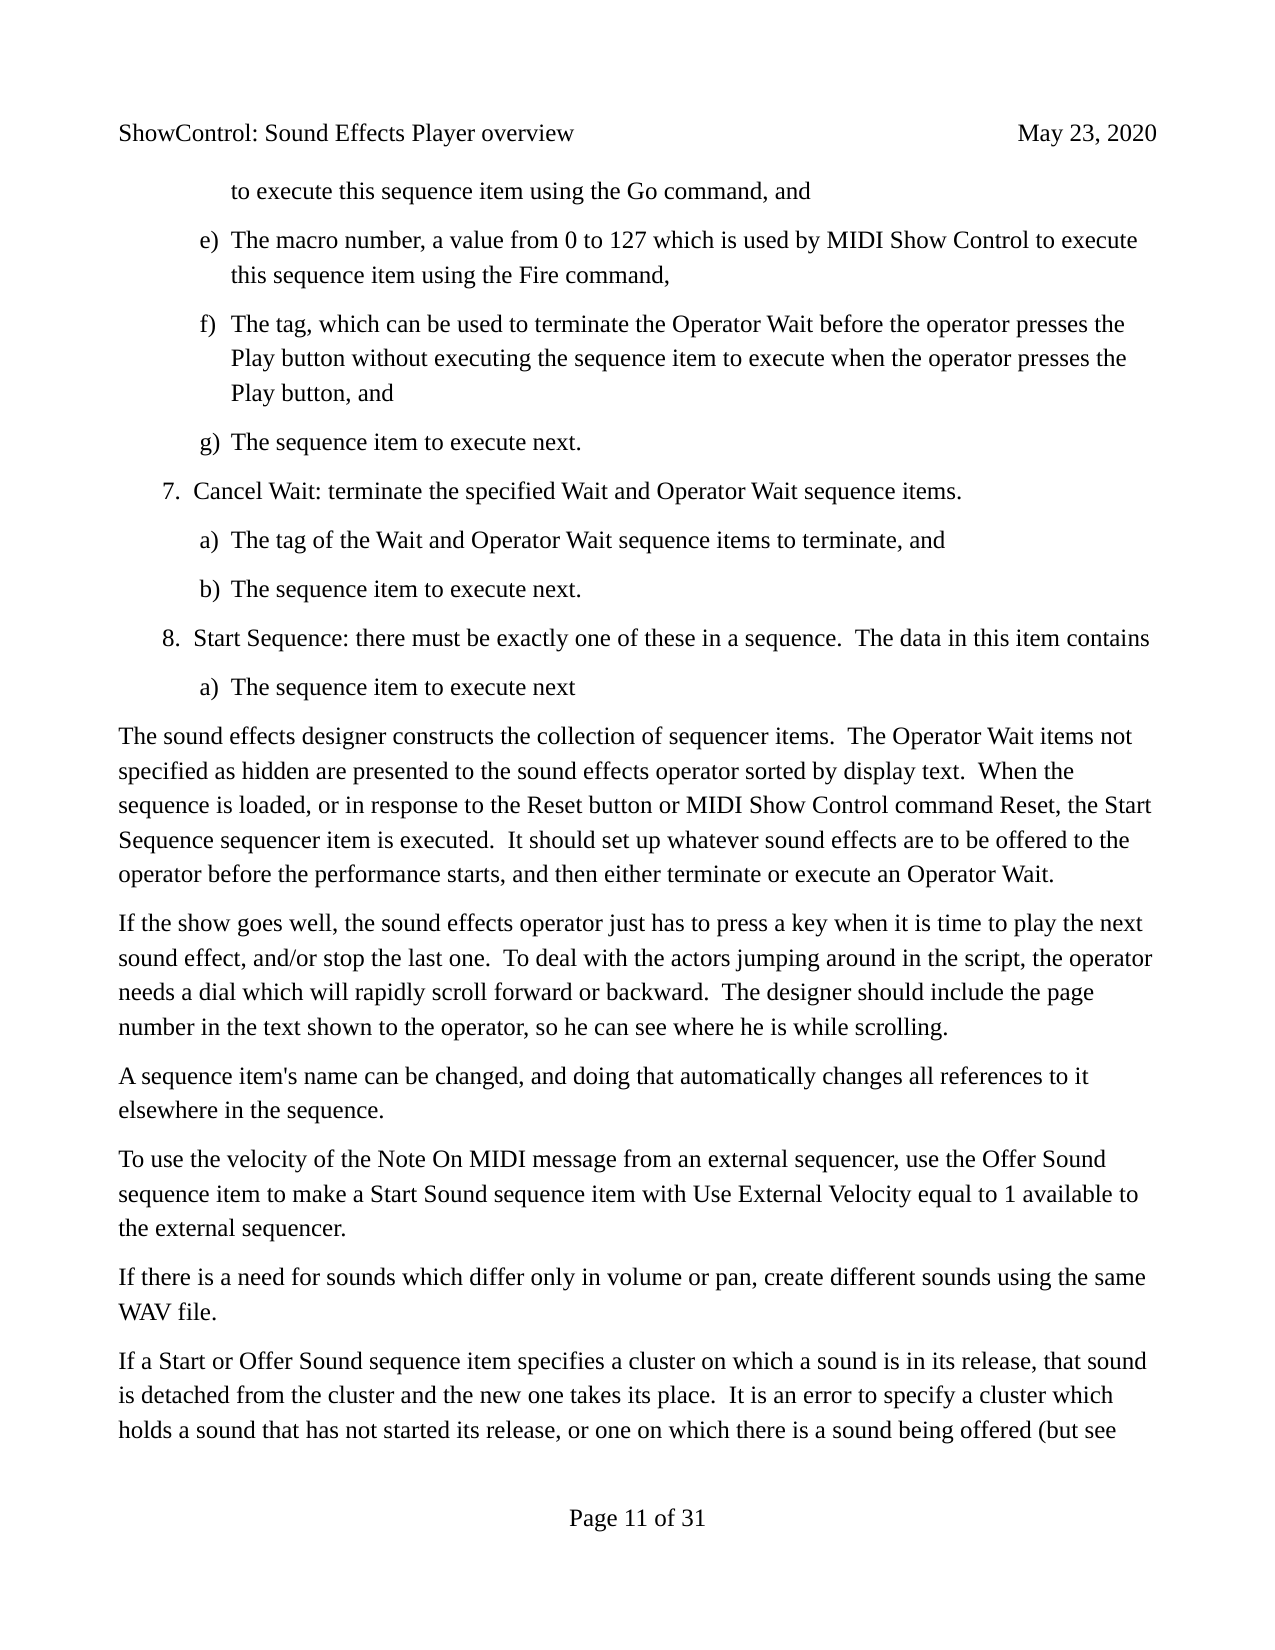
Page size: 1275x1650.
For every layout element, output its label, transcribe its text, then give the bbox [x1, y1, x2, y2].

text A sequence item's name can be changed, and doing that automatically changes all references to it elsewhere in the sequence. [118, 1061, 1157, 1124]
text If the show goes well, the sound effects operator just has to press a key when it is time to play the next sound effect, and/or stop the last one. To deal with the actors jumping around in the script, the operator needs a dial which will rapidly scroll forward or backward. The designer should include the page number in the text shown to the operator, so he can see where he is while scrolling. [118, 908, 1157, 1041]
text If a Start or Offer Sound sequence item specifies a cluster on which a sound is in its release, that sound is detached from the cluster and the new one takes its place. It is an error to specify a cluster which holds a sound that has not started its release, or one on which there is a sound being offered (but see [118, 1346, 1157, 1444]
list The macro number, a value from 0 to 127 which is used by MIDI Show Control to execute this sequence item using the Fire command, [193, 225, 1157, 289]
list The tag, which can be used to terminate the Operator Wait before the operator presses the Play button without executing the sequence item to execute when the operator presses the Play button, and [193, 309, 1157, 407]
text The sound effects designer constructs the collection of sequencer items. The Operator Wait items not specified as hidden are presented to the sound effects operator sorted by display text. When the sequence is loaded, or in response to the Reset button or MIDI Show Control command Reset, the Start Sequence sequencer item is executed. It should set up whatever sound effects are to be offered to the operator before the performance starts, and then either terminate or execute an Operator Wait. [118, 721, 1157, 888]
list The sequence item to execute next [193, 672, 1157, 701]
list The tag of the Wait and Operator Wait sequence items to terminate, and [193, 525, 1157, 554]
text To use the velocity of the Note On MIDI message from an external sequencer, use the Offer Sound sequence item to make a Start Sound sequence item with Use External Velocity equal to 1 available to the external sequencer. [118, 1144, 1157, 1242]
list to execute this sequence item using the Go command, and [193, 176, 1157, 205]
list Start Sequence: there must be exactly one of these in a sequence. The data in this item contains [156, 623, 1157, 652]
text If there is a need for sounds which differ only in volume or pan, create different sounds using the same WAV file. [118, 1262, 1157, 1326]
list Cancel Wait: terminate the specified Wait and Operator Wait sequence items. [156, 476, 1157, 505]
list The sequence item to execute next. [193, 427, 1157, 456]
list The sequence item to execute next. [193, 574, 1157, 603]
